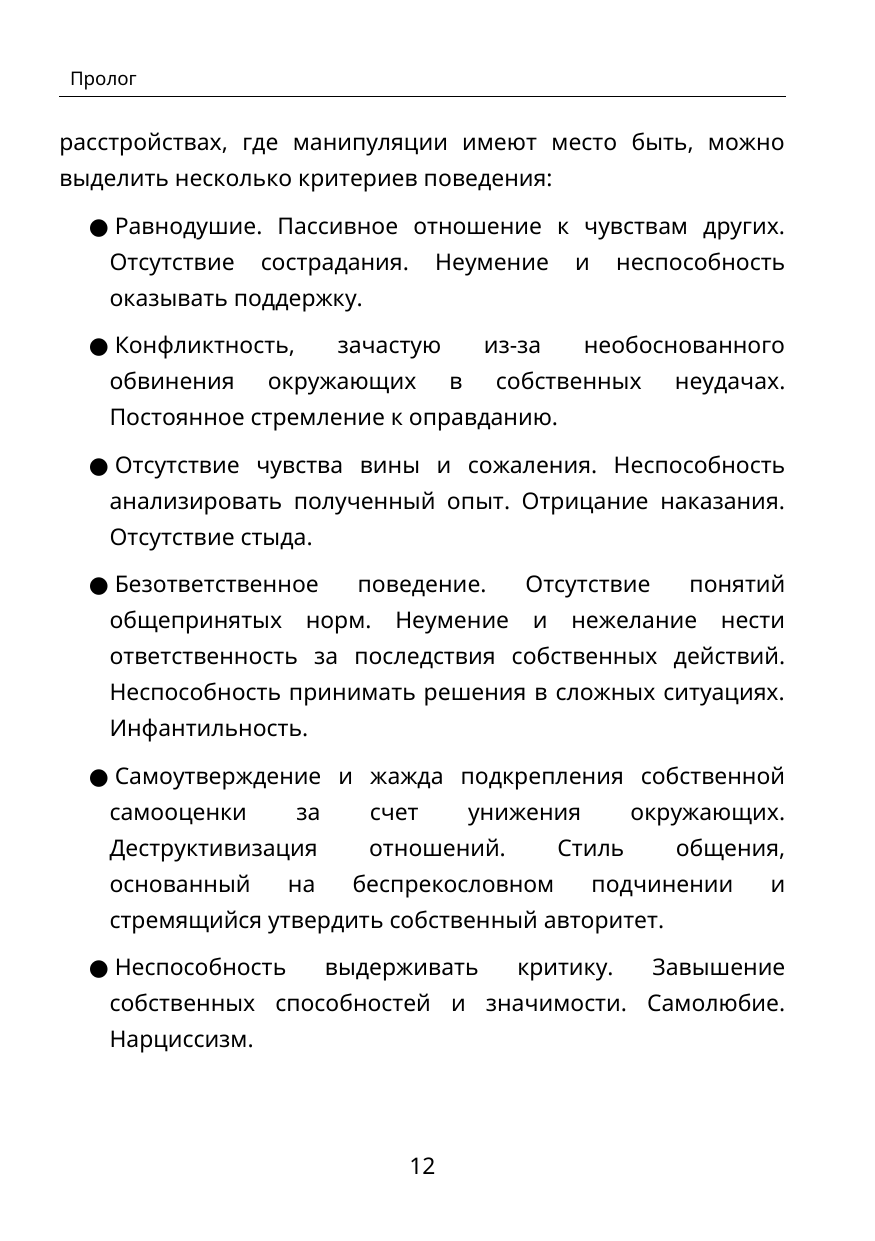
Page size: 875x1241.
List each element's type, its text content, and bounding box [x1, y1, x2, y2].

list Самоутверждение и жажда подкрепления собственной самооценки за счет унижения окружающих. Деструктивизация отношений. Стиль общения, основанный на беспрекословном подчинении и стремящийся утвердить собственный авторитет. [88, 760, 786, 935]
list Отсутствие чувства вины и сожаления. Неспособность анализировать полученный опыт. Отрицание наказания. Отсутствие стыда. [88, 449, 786, 552]
list Конфликтность, зачастую из-за необоснованного обвинения окружающих в собственных неудачах. Постоянное стремление к оправданию. [88, 329, 786, 432]
list Равнодушие. Пассивное отношение к чувствам других. Отсутствие сострадания. Неумение и неспособность оказывать поддержку. [88, 210, 786, 313]
list Безответственное поведение. Отсутствие понятий общепринятых норм. Неумение и нежелание нести ответственность за последствия собственных действий. Неспособность принимать решения в сложных ситуациях. Инфантильность. [88, 568, 786, 743]
text расстройствах, где манипуляции имеют место быть, можно выделить несколько критериев поведения: [59, 126, 786, 193]
list Неспособность выдерживать критику. Завышение собственных способностей и значимости. Самолюбие. Нарциссизм. [88, 951, 786, 1054]
